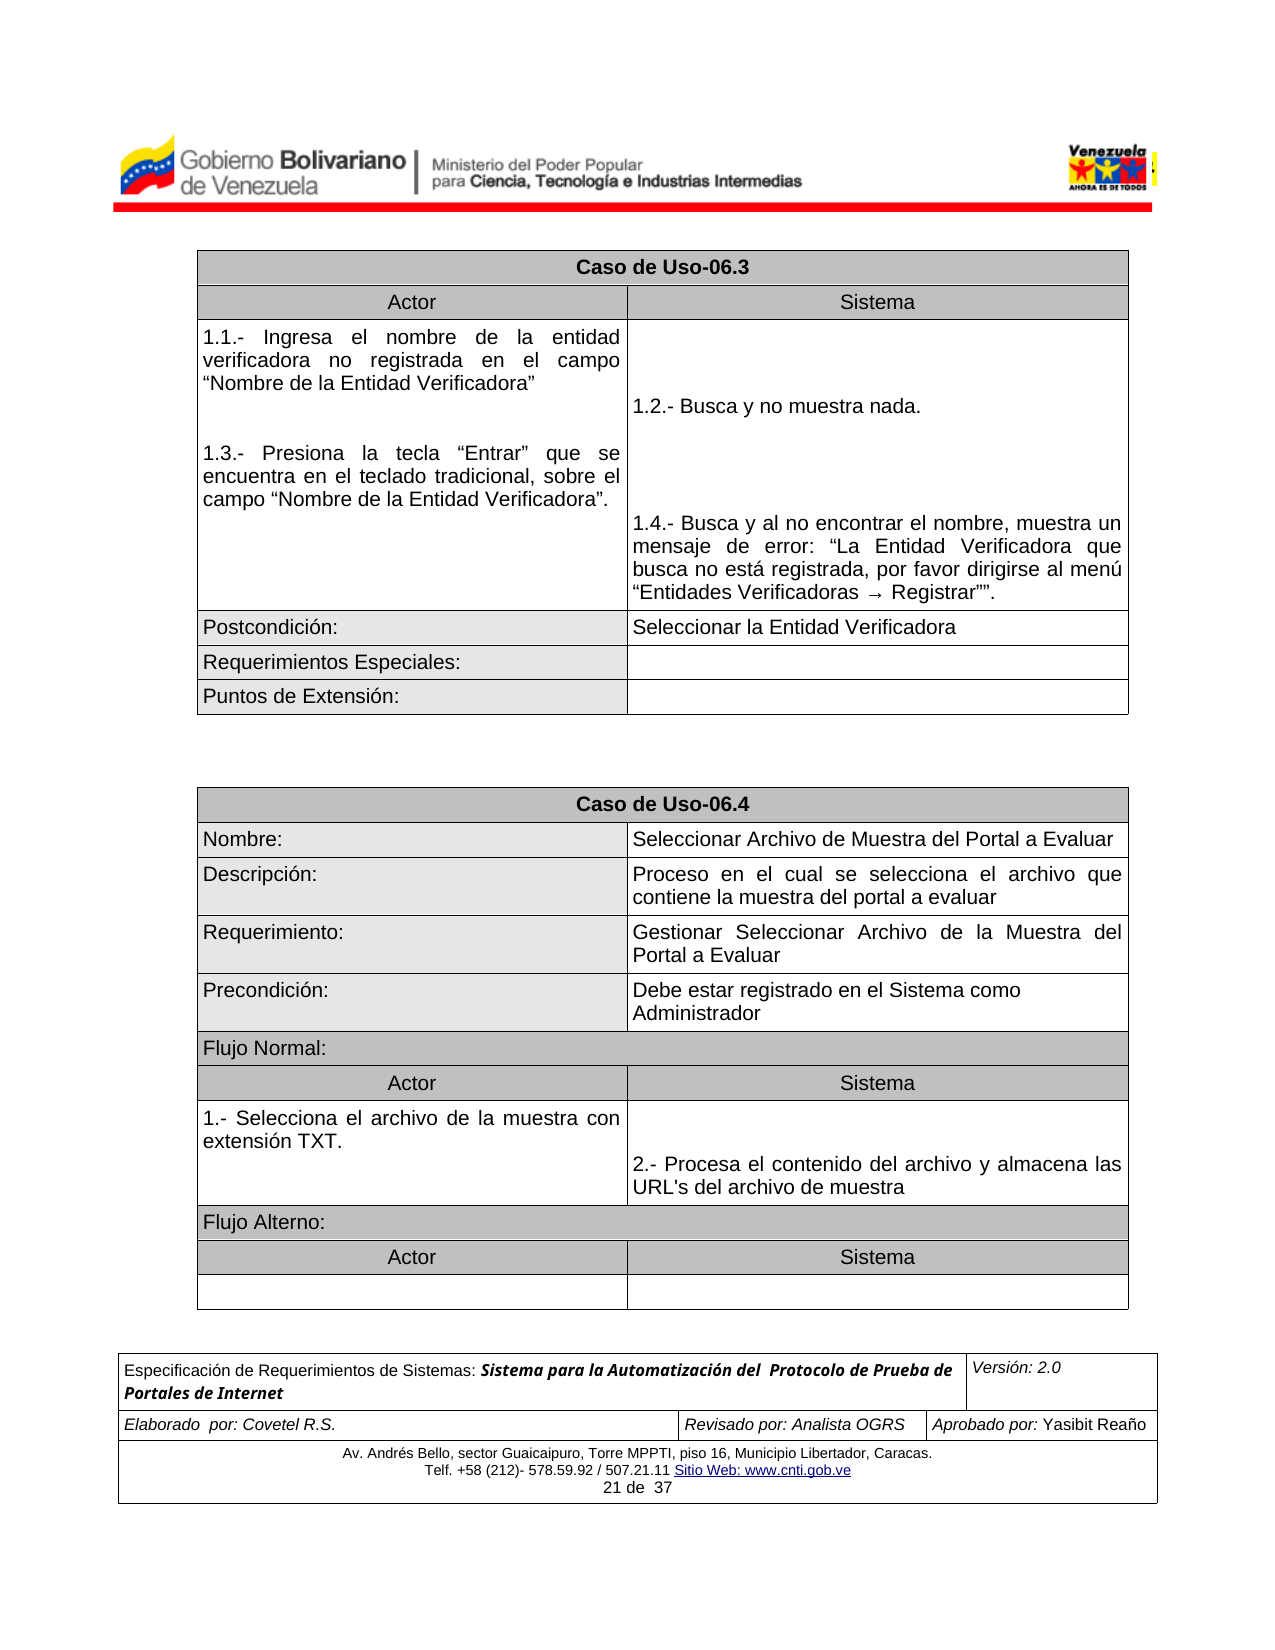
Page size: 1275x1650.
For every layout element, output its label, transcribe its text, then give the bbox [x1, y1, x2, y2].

table_cell Sistema [628, 286, 1128, 319]
table_cell Puntos de Extensión: [198, 680, 627, 714]
table_cell [628, 646, 1128, 679]
table_cell Seleccionar Archivo de Muestra del Portal a Evaluar [628, 823, 1128, 857]
table_cell Seleccionar la Entidad Verificadora [628, 611, 1128, 644]
table_cell Descripción: [198, 858, 627, 914]
table_cell [628, 1275, 1128, 1309]
table_cell Sistema [628, 1241, 1128, 1274]
table_cell Proceso en el cual se selecciona el archivo que contiene la muestra del portal a evaluar [628, 858, 1128, 914]
table_cell [628, 680, 1128, 714]
table_cell [198, 1275, 627, 1309]
table_cell Precondición: [198, 974, 627, 1031]
table_cell Sistema [628, 1066, 1128, 1100]
table_cell Debe estar registrado en el Sistema como Administrador [628, 974, 1128, 1031]
table_cell Gestionar Seleccionar Archivo de la Muestra del Portal a Evaluar [628, 916, 1128, 973]
table_cell 1.- Selecciona el archivo de la muestra con extensión TXT. [198, 1101, 627, 1205]
table_header Caso de Uso-06.4 [198, 788, 1128, 822]
table_cell 2.- Procesa el contenido del archivo y almacena las URL's del archivo de muestra [628, 1101, 1128, 1205]
table_cell Flujo Alterno: [198, 1206, 1128, 1239]
table_cell Actor [198, 1241, 627, 1274]
table_cell Postcondición: [198, 611, 627, 644]
table_cell 1.2.- Busca y no muestra nada. 1.4.- Busca y al no encontrar el nombre, muestra un mensaje de error: “La Entidad Verificadora que busca no está registrada, por favor dirigirse al menú “Entidades Verificadoras → Registrar””. [628, 320, 1128, 610]
table_cell Actor [198, 1066, 627, 1100]
table_cell Requerimiento: [198, 916, 627, 973]
table_cell Flujo Normal: [198, 1032, 1128, 1065]
picture [113, 126, 1153, 212]
table_cell 1.1.- Ingresa el nombre de la entidad verificadora no registrada en el campo “Nombre de la Entidad Verificadora” 1.3.- Presiona la tecla “Entrar” que se encuentra en el teclado tradicional, sobre el campo “Nombre de la Entidad Verificadora”. [198, 320, 627, 610]
table_cell Requerimientos Especiales: [198, 646, 627, 679]
table_cell Actor [198, 286, 627, 319]
table_cell Nombre: [198, 823, 627, 857]
table_header Caso de Uso-06.3 [198, 251, 1128, 284]
